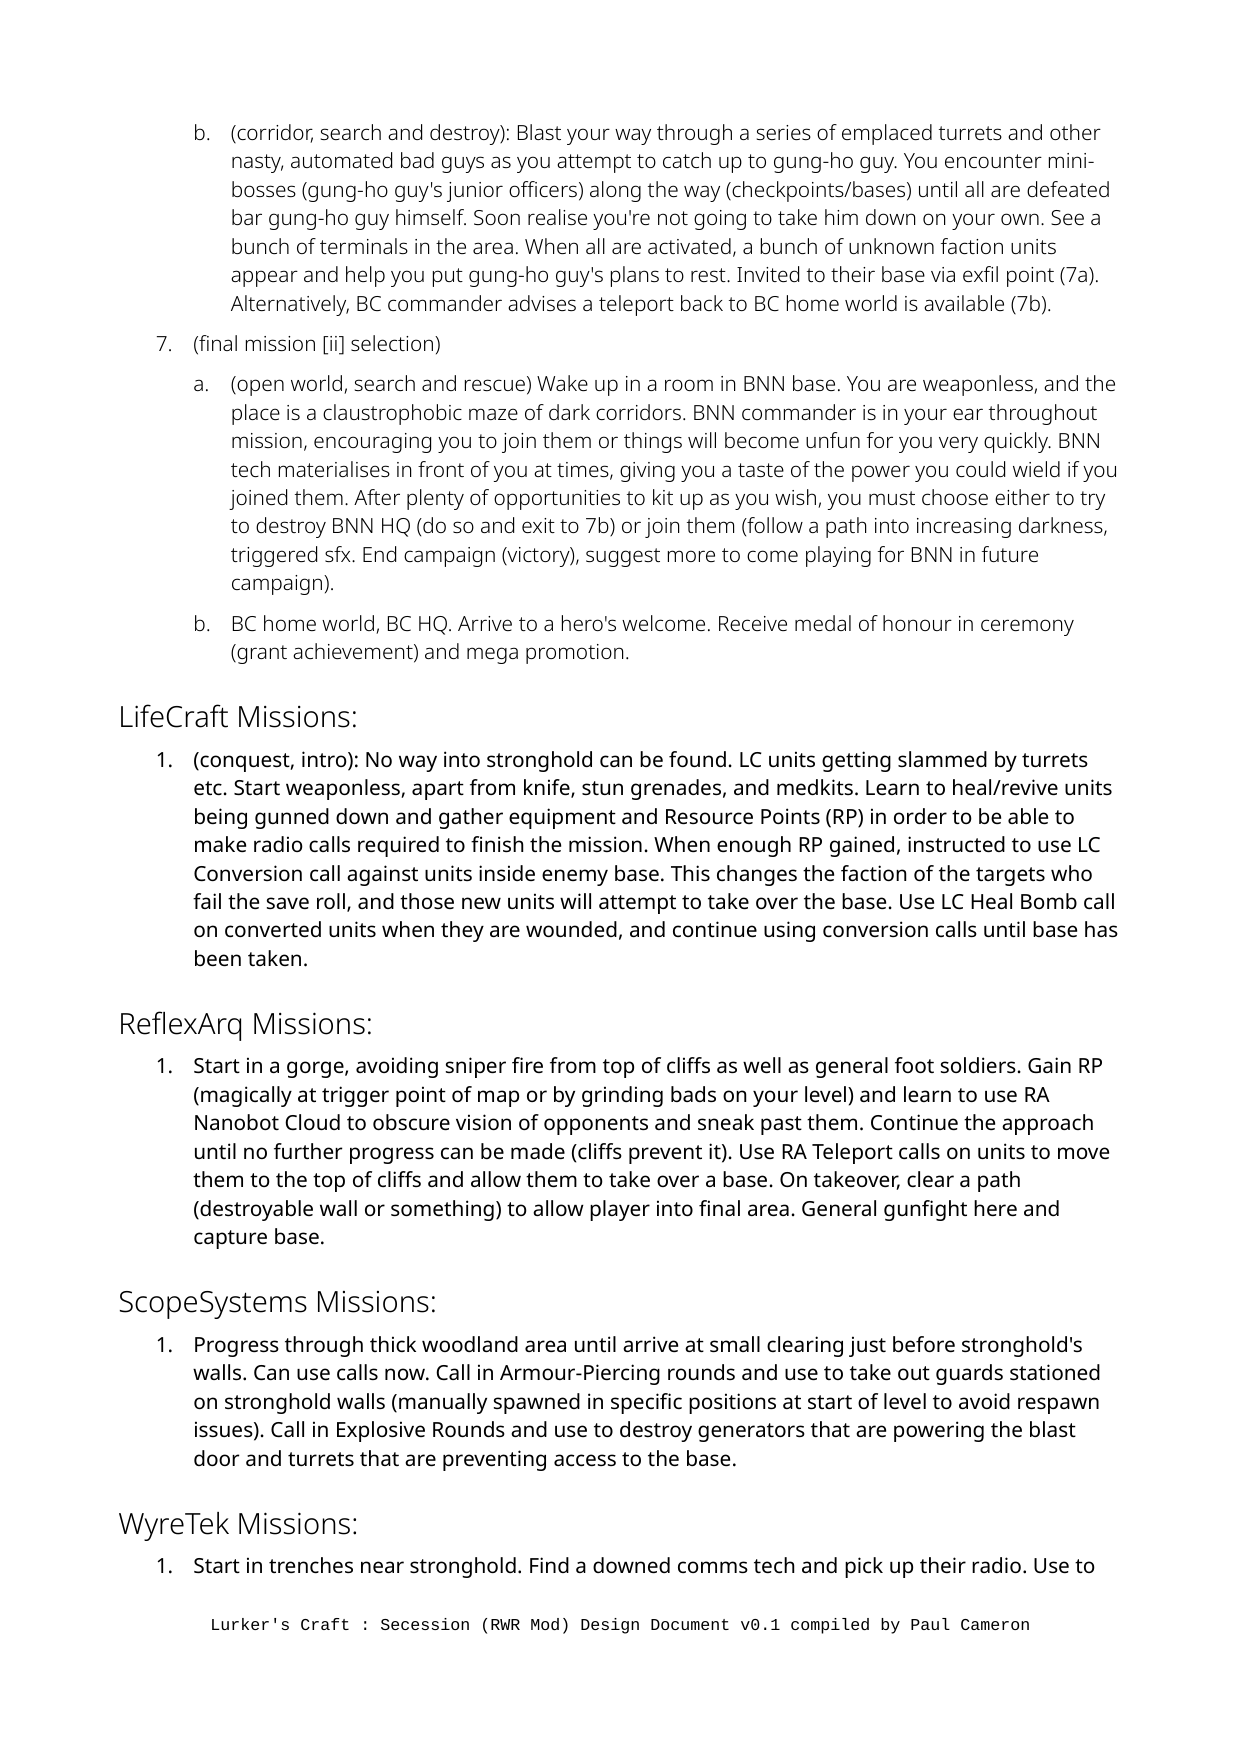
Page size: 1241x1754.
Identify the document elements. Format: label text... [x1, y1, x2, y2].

list BC home world, BC HQ. Arrive to a hero's welcome. Receive medal of honour in ceremony (grant achievement) and mega promotion. [193, 609, 1122, 666]
list (corridor, search and destroy): Blast your way through a series of emplaced turrets and other nasty, automated bad guys as you attempt to catch up to gung-ho guy. You encounter mini-bosses (gung-ho guy's junior officers) along the way (checkpoints/bases) until all are defeated bar gung-ho guy himself. Soon realise you're not going to take him down on your own. See a bunch of terminals in the area. When all are activated, a bunch of unknown faction units appear and help you put gung-ho guy's plans to rest. Invited to their base via exfil point (7a). Alternatively, BC commander advises a teleport back to BC home world is available (7b). [193, 118, 1122, 317]
subtitle ReflexArq Missions: [118, 1003, 1122, 1043]
subtitle ScopeSystems Missions: [118, 1281, 1122, 1321]
list (conquest, intro): No way into stronghold can be found. LC units getting slammed by turrets etc. Start weaponless, apart from knife, stun grenades, and medkits. Learn to heal/revive units being gunned down and gather equipment and Resource Points (RP) in order to be able to make radio calls required to finish the mission. When enough RP gained, instructed to use LC Conversion call against units inside enemy base. This changes the faction of the targets who fail the save roll, and those new units will attempt to take over the base. Use LC Heal Bomb call on converted units when they are wounded, and continue using conversion calls until base has been taken. [156, 745, 1122, 972]
list (final mission [ii] selection) [156, 329, 1122, 357]
subtitle WyreTek Missions: [118, 1503, 1122, 1543]
subtitle LifeCraft Missions: [118, 696, 1122, 736]
list Progress through thick woodland area until arrive at small clearing just before stronghold's walls. Can use calls now. Call in Armour-Piercing rounds and use to take out guards stationed on stronghold walls (manually spawned in specific positions at start of level to avoid respawn issues). Call in Explosive Rounds and use to destroy generators that are powering the blast door and turrets that are preventing access to the base. [156, 1330, 1122, 1472]
list Start in a gorge, avoiding sniper fire from top of cliffs as well as general foot soldiers. Gain RP (magically at trigger point of map or by grinding bads on your level) and learn to use RA Nanobot Cloud to obscure vision of opponents and sneak past them. Continue the approach until no further progress can be made (cliffs prevent it). Use RA Teleport calls on units to move them to the top of cliffs and allow them to take over a base. On takeover, clear a path (destroyable wall or something) to allow player into final area. General gunfight here and capture base. [156, 1052, 1122, 1251]
list Start in trenches near stronghold. Find a downed comms tech and pick up their radio. Use to [156, 1551, 1122, 1580]
list (open world, search and rescue) Wake up in a room in BNN base. You are weaponless, and the place is a claustrophobic maze of dark corridors. BNN commander is in your ear throughout mission, encouraging you to join them or things will become unfun for you very quickly. BNN tech materialises in front of you at times, giving you a taste of the power you could wield if you joined them. After plenty of opportunities to kit up as you wish, you must choose either to try to destroy BNN HQ (do so and exit to 7b) or join them (follow a path into increasing darkness, triggered sfx. End campaign (victory), suggest more to come playing for BNN in future campaign). [193, 369, 1122, 597]
